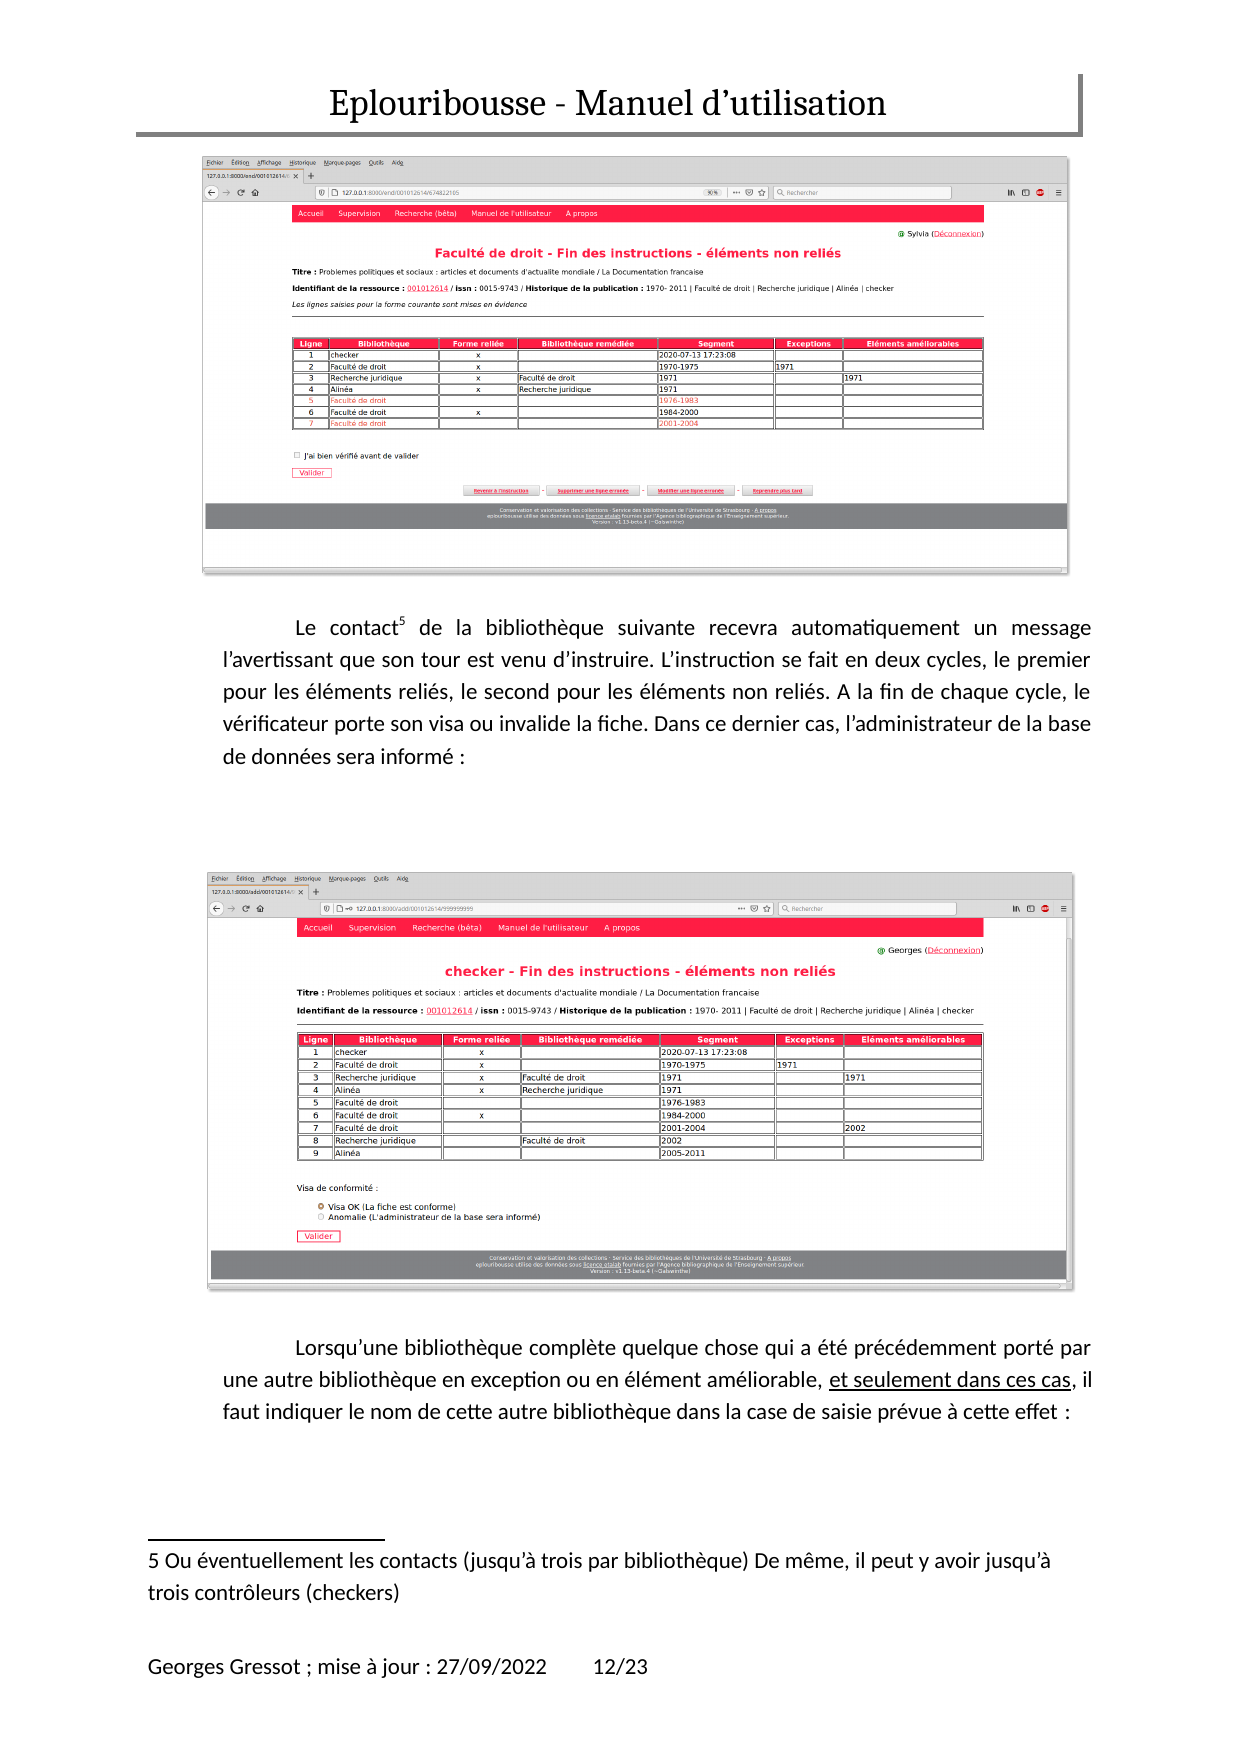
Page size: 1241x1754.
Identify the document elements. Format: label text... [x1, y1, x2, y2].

text Ou éventuellement les contacts (jusqu’à trois par bibliothèque) De même, il peut y avoir jusqu’à trois contrôleurs (checkers) [148, 1546, 1093, 1606]
picture [205, 870, 1076, 1293]
picture [200, 154, 1071, 577]
list Lorsqu’une bibliothèque complète quelque chose qui a été précédemment porté par une autre bibliothèque en exception ou en élément améliorable, et seulement dans ces cas, il faut indiquer le nom de cette autre bibliothèque dans la case de saisie prévue à cette effet : [223, 1333, 1093, 1425]
list Le contact de la bibliothèque suivante recevra automatiquement un message l’avertissant que son tour est venu d’instruire. L’instruction se fait en deux cycles, le premier pour les éléments reliés, le second pour les éléments non reliés. A la fin de chaque cycle, le vérificateur porte son visa ou invalide la fiche. Dans ce dernier cas, l’administrateur de la base de données sera informé : [223, 613, 1093, 770]
